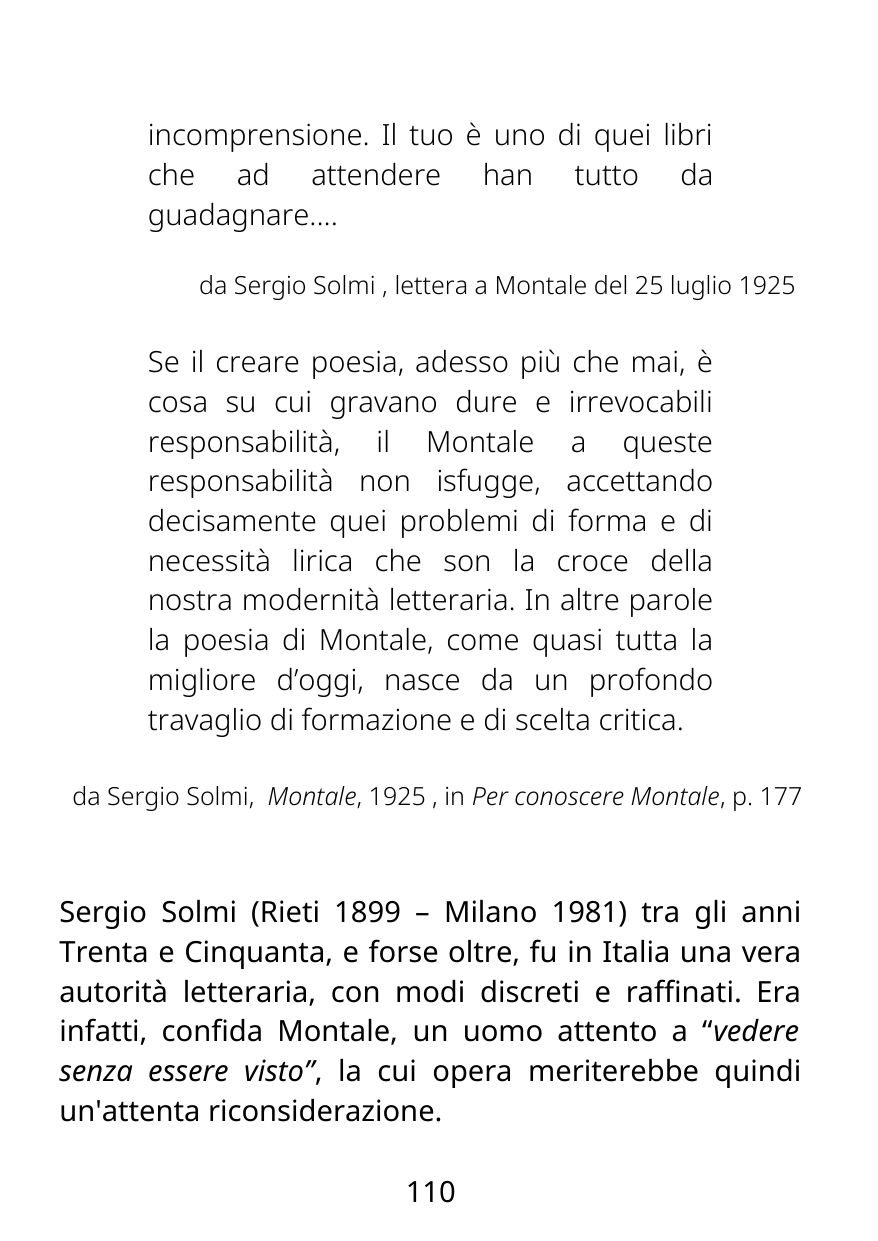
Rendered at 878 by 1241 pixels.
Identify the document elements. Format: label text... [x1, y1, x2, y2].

text da Sergio Solmi , lettera a Montale del 25 luglio 1925 [59, 268, 802, 302]
text incomprensione. Il tuo è uno di quei libri che ad attendere han tutto da guadagnare.... [148, 115, 713, 234]
text Se il creare poesia, adesso più che mai, è cosa su cui gravano dure e irrevocabili responsabilità, il Montale a queste responsabilità non isfugge, accettando decisamente quei problemi di forma e di necessità lirica che son la croce della nostra modernità letteraria. In altre parole la poesia di Montale, come quasi tutta la migliore d’oggi, nasce da un profondo travaglio di formazione e di scelta critica. [148, 342, 713, 738]
text da Sergio Solmi, Montale, 1925 , in Per conoscere Montale, p. 177 [59, 778, 802, 812]
text Sergio Solmi (Rieti 1899 – Milano 1981) tra gli anni Trenta e Cinquanta, e forse oltre, fu in Italia una vera autorità letteraria, con modi discreti e raffinati. Era infatti, confida Montale, un uomo attento a “vedere senza essere visto”, la cui opera meriterebbe quindi un'attenta riconsiderazione. [59, 892, 802, 1130]
